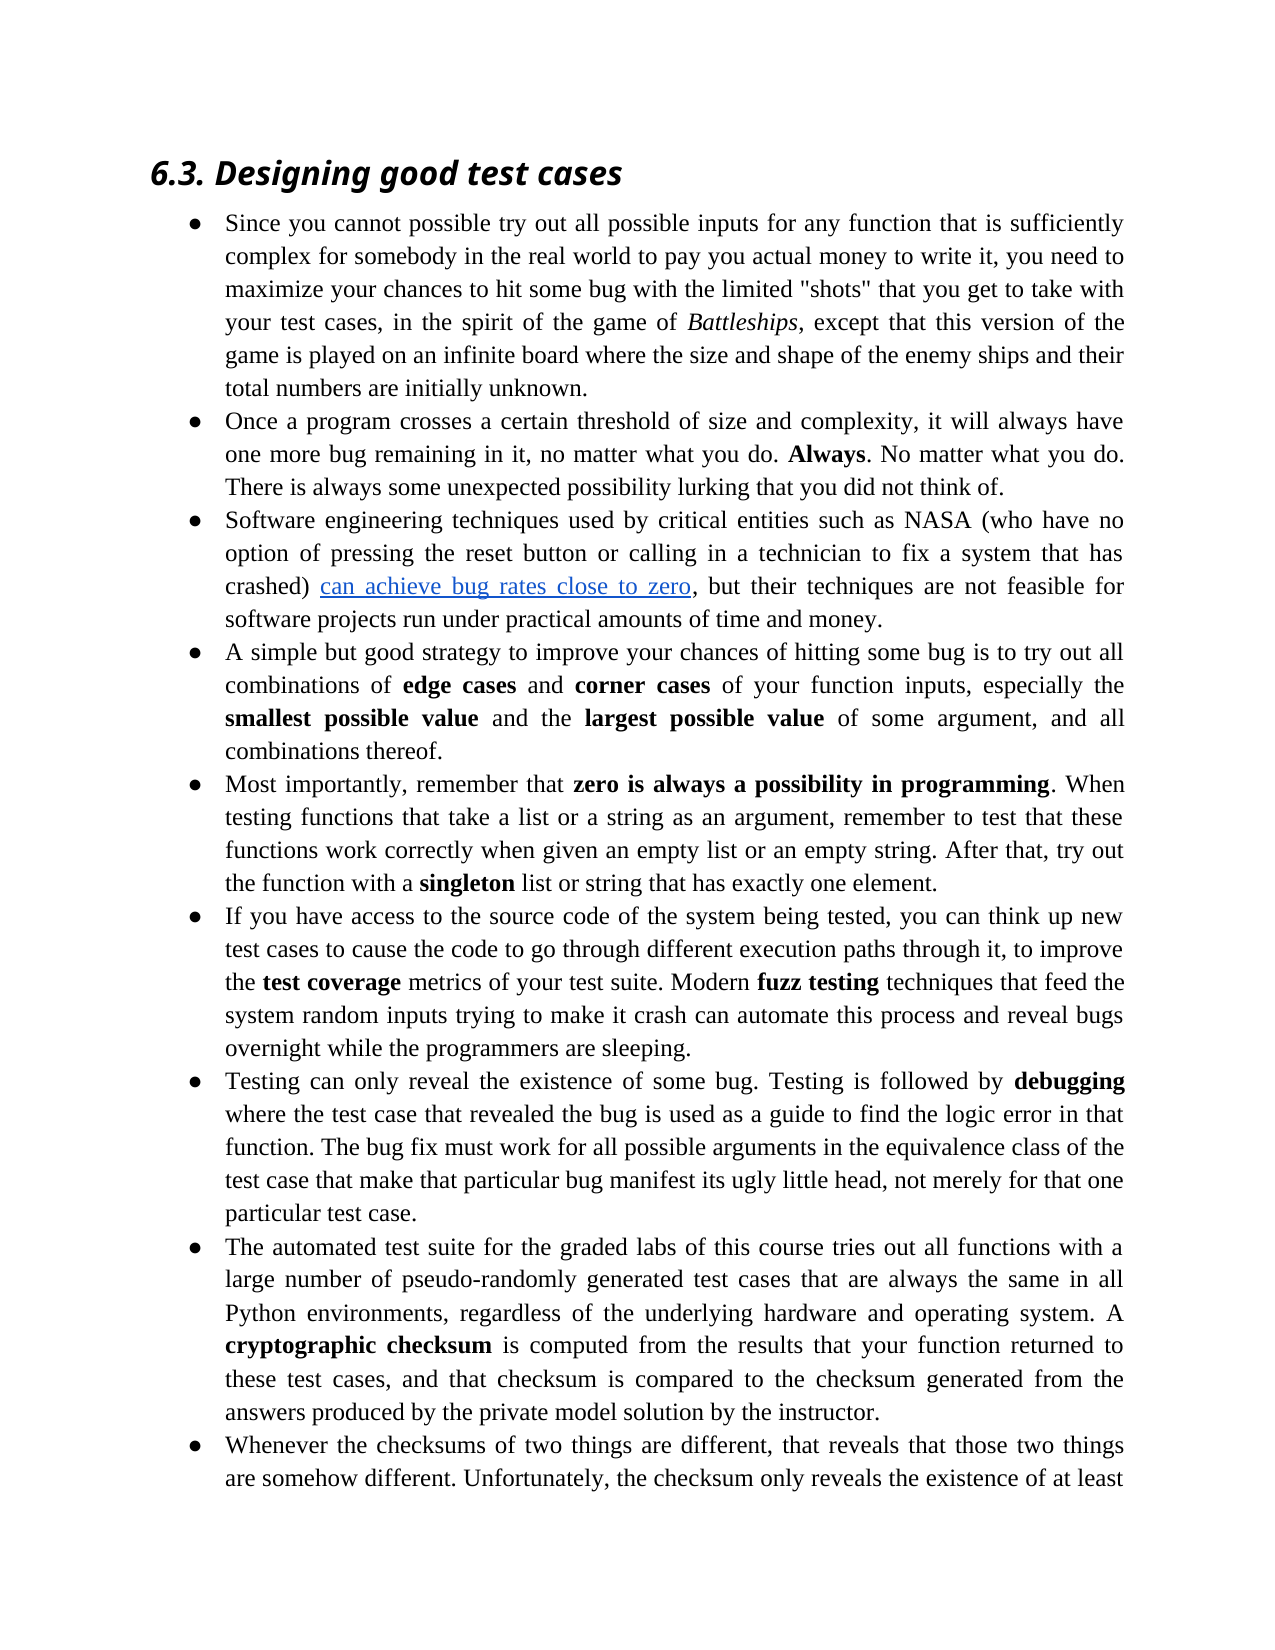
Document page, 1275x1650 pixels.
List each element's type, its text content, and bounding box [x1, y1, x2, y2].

list A simple but good strategy to improve your chances of hitting some bug is to try out all combinations of edge cases and corner cases of your function inputs, especially the smallest possible value and the largest possible value of some argument, and all combinations thereof. [187, 637, 1125, 765]
list If you have access to the source code of the system being tested, you can think up new test cases to cause the code to go through different execution paths through it, to improve the test coverage metrics of your test suite. Modern fuzz testing techniques that feed the system random inputs trying to make it crash can automate this process and reveal bugs overnight while the programmers are sleeping. [187, 901, 1125, 1062]
list Software engineering techniques used by critical entities such as NASA (who have no option of pressing the reset button or calling in a technician to fix a system that has crashed) can achieve bug rates close to zero, but their techniques are not feasible for software projects run under practical amounts of time and money. [187, 505, 1125, 633]
list Testing can only reveal the existence of some bug. Testing is followed by debugging where the test case that revealed the bug is used as a guide to find the logic error in that function. The bug fix must work for all possible arguments in the equivalence class of the test case that make that particular bug manifest its ugly little head, not merely for that one particular test case. [187, 1066, 1125, 1227]
list The automated test suite for the graded labs of this course tries out all functions with a large number of pseudo-randomly generated test cases that are always the same in all Python environments, regardless of the underlying hardware and operating system. A cryptographic checksum is computed from the results that your function returned to these test cases, and that checksum is compared to the checksum generated from the answers produced by the private model solution by the instructor. [187, 1232, 1125, 1425]
list Once a program crosses a certain threshold of size and complexity, it will always have one more bug remaining in it, no matter what you do. Always. No matter what you do. There is always some unexpected possibility lurking that you did not think of. [187, 406, 1125, 501]
subtitle 6.3. Designing good test cases [150, 150, 1125, 195]
list Whenever the checksums of two things are different, that reveals that those two things are somehow different. Unfortunately, the checksum only reveals the existence of at least [187, 1430, 1125, 1491]
list Most importantly, remember that zero is always a possibility in programming. When testing functions that take a list or a string as an argument, remember to test that these functions work correctly when given an empty list or an empty string. After that, try out the function with a singleton list or string that has exactly one element. [187, 769, 1125, 897]
list Since you cannot possible try out all possible inputs for any function that is sufficiently complex for somebody in the real world to pay you actual money to write it, you need to maximize your chances to hit some bug with the limited "shots" that you get to take with your test cases, in the spirit of the game of Battleships, except that this version of the game is played on an infinite board where the size and shape of the enemy ships and their total numbers are initially unknown. [187, 208, 1125, 402]
